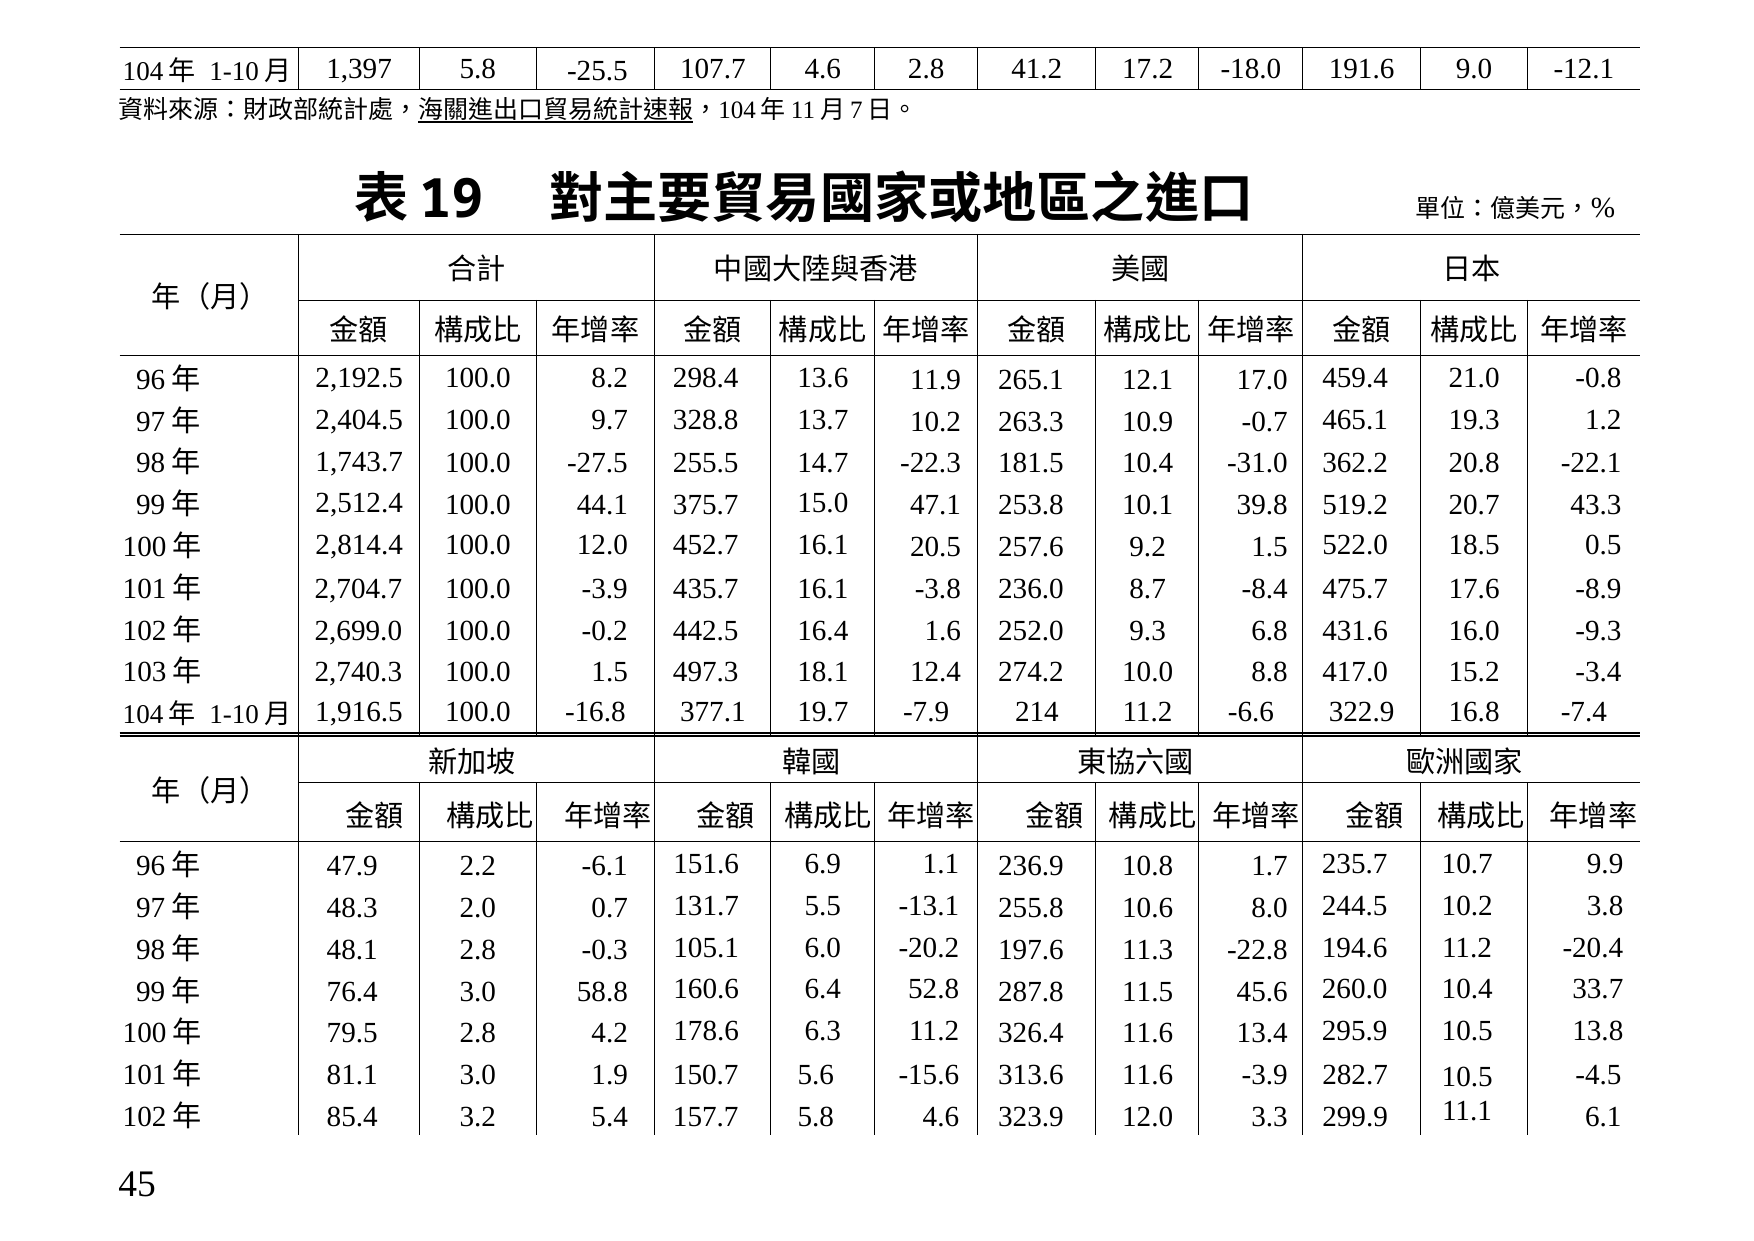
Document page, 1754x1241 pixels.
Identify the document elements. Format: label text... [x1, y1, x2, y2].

table_cell 151.6 [655, 842, 770, 884]
table_cell -8.4 6.8 [1199, 565, 1302, 648]
table_cell 362.2 [1303, 440, 1420, 481]
table_cell 96年 [120, 356, 298, 398]
table_cell 98年 [120, 440, 298, 481]
table_cell 58.8 [537, 968, 654, 1009]
table_cell 年（月） [120, 737, 298, 841]
table_cell 構成比 [420, 301, 536, 355]
table_cell -6.6 [1199, 690, 1302, 732]
table_cell 11.2 [1421, 926, 1527, 967]
table_cell -20.4 [1528, 926, 1640, 967]
table_cell 1.2 [1528, 398, 1640, 439]
table_cell -15.6 4.6 [875, 1051, 977, 1134]
table_header 合計 [299, 235, 654, 300]
table_cell 12.4 [875, 649, 977, 690]
table_cell 20.5 [875, 523, 977, 565]
text 表19 對主要貿易國家或地區之進口 單位：億美元，% [118, 155, 1636, 234]
table_cell 金額 [1303, 301, 1420, 355]
table_cell 構成比 [1096, 301, 1198, 355]
table_cell -7.4 [1528, 690, 1640, 732]
table_header 日本 [1303, 235, 1640, 300]
table_cell -25.5 [537, 48, 654, 89]
table_cell 年增率 [875, 783, 977, 841]
table_cell 1,743.7 [299, 440, 419, 481]
table_cell 6.0 [771, 926, 874, 967]
table_cell 1.1 [875, 842, 977, 884]
table_cell 構成比 [771, 783, 874, 841]
table_cell 100年 [120, 1009, 298, 1051]
table_cell -22.3 [875, 440, 977, 481]
table_cell 2.8 [875, 48, 977, 89]
table_cell 45.6 [1199, 968, 1302, 1009]
table_cell 435.7 442.5 [655, 565, 770, 648]
table_cell 10.5 11.1 [1421, 1051, 1527, 1134]
table_cell 2,404.5 [299, 398, 419, 439]
table_cell 287.8 [978, 968, 1095, 1009]
table_cell -18.0 [1199, 48, 1302, 89]
table_cell 107.7 [655, 48, 770, 89]
table_cell -0.7 [1199, 398, 1302, 439]
table_cell 13.4 [1199, 1009, 1302, 1051]
table_cell 2.8 [420, 926, 536, 967]
table_cell 構成比 [1421, 301, 1527, 355]
table_cell 522.0 [1303, 523, 1420, 565]
table_cell 2.8 [420, 1009, 536, 1051]
table_cell 97年 [120, 398, 298, 439]
table_cell 99年 [120, 481, 298, 523]
table_cell 2,512.4 [299, 481, 419, 523]
table_cell 年增率 [1199, 783, 1302, 841]
table_cell 101年 102年 [120, 1051, 298, 1134]
table_cell 構成比 [771, 301, 874, 355]
table_cell 8.2 [537, 356, 654, 398]
table_cell 9.7 [537, 398, 654, 439]
table_cell 10.7 [1421, 842, 1527, 884]
table_cell 459.4 [1303, 356, 1420, 398]
table_cell 11.5 [1096, 968, 1198, 1009]
table_cell 105.1 [655, 926, 770, 967]
table_cell 253.8 [978, 481, 1095, 523]
table_cell 歐洲國家 [1303, 737, 1640, 782]
table_cell 1.9 5.4 [537, 1051, 654, 1134]
table_cell 2,192.5 [299, 356, 419, 398]
table_cell 295.9 [1303, 1009, 1420, 1051]
table_cell -4.5 6.1 [1528, 1051, 1640, 1134]
table_cell -6.1 [537, 842, 654, 884]
table_cell 52.8 [875, 968, 977, 1009]
table_cell 4.6 [771, 48, 874, 89]
table_cell 98年 [120, 926, 298, 967]
table_cell 99年 [120, 968, 298, 1009]
table_cell 1,397 [299, 48, 419, 89]
table_cell 9.2 [1096, 523, 1198, 565]
table_cell -13.1 [875, 884, 977, 926]
table_cell 5.5 [771, 884, 874, 926]
table_cell 97年 [120, 884, 298, 926]
table_cell 326.4 [978, 1009, 1095, 1051]
table_cell 236.9 [978, 842, 1095, 884]
table_cell 43.3 [1528, 481, 1640, 523]
table_cell 8.0 [1199, 884, 1302, 926]
table_cell 16.8 [1421, 690, 1527, 732]
table_cell 金額 [299, 783, 419, 841]
table_cell 9.0 [1421, 48, 1527, 89]
table_cell 11.6 12.0 [1096, 1051, 1198, 1134]
table_cell 377.1 [655, 690, 770, 732]
table_cell -22.8 [1199, 926, 1302, 967]
table_cell 年增率 [537, 301, 654, 355]
text 資料來源：財政部統計處，海關進出口貿易統計速報，104年11月7日。 [118, 90, 1636, 126]
table_cell 101年 102年 [120, 565, 298, 648]
table_cell 8.7 9.3 [1096, 565, 1198, 648]
table_cell 497.3 [655, 649, 770, 690]
table_cell 1.7 [1199, 842, 1302, 884]
table_cell 131.7 [655, 884, 770, 926]
table_cell 47.9 [299, 842, 419, 884]
table_header 中國大陸與香港 [655, 235, 977, 300]
table_cell 260.0 [1303, 968, 1420, 1009]
table_cell 金額 [978, 301, 1095, 355]
table_cell 104年 1-10月 [120, 690, 298, 732]
table_cell -7.9 [875, 690, 977, 732]
table_cell 6.9 [771, 842, 874, 884]
table_cell -20.2 [875, 926, 977, 967]
table_cell -0.8 [1528, 356, 1640, 398]
table_cell 14.7 [771, 440, 874, 481]
table_cell 519.2 [1303, 481, 1420, 523]
table_cell 10.4 [1421, 968, 1527, 1009]
table_cell 263.3 [978, 398, 1095, 439]
table_cell 16.1 [771, 523, 874, 565]
table_cell 104年 1-10月 [120, 48, 298, 89]
table_cell 13.8 [1528, 1009, 1640, 1051]
table_cell 375.7 [655, 481, 770, 523]
table_cell 年增率 [1528, 301, 1640, 355]
table_cell 12.1 [1096, 356, 1198, 398]
table_cell -22.1 [1528, 440, 1640, 481]
table_cell 金額 [655, 783, 770, 841]
table_cell 282.7 299.9 [1303, 1051, 1420, 1134]
table_cell 96年 [120, 842, 298, 884]
table_cell 21.0 [1421, 356, 1527, 398]
table_cell 100.0 [420, 523, 536, 565]
table_cell -8.9 -9.3 [1528, 565, 1640, 648]
table_cell 274.2 [978, 649, 1095, 690]
table_header 美國 [978, 235, 1302, 300]
table_cell 0.7 [537, 884, 654, 926]
table_cell 10.5 [1421, 1009, 1527, 1051]
table_cell -16.8 [537, 690, 654, 732]
table_cell 4.2 [537, 1009, 654, 1051]
table_cell 金額 [1303, 783, 1420, 841]
table_cell 新加坡 [299, 737, 654, 782]
table_cell 1.5 [1199, 523, 1302, 565]
table_cell 20.8 [1421, 440, 1527, 481]
table_cell 328.8 [655, 398, 770, 439]
table_cell 5.6 5.8 [771, 1051, 874, 1134]
table_cell 16.1 16.4 [771, 565, 874, 648]
table_cell 100.0 [420, 690, 536, 732]
table_cell 11.2 [875, 1009, 977, 1051]
table_cell 2,814.4 [299, 523, 419, 565]
table_cell 44.1 [537, 481, 654, 523]
table_cell 10.6 [1096, 884, 1198, 926]
table_cell 194.6 [1303, 926, 1420, 967]
table_cell 0.5 [1528, 523, 1640, 565]
table_cell 41.2 [978, 48, 1095, 89]
table_cell 298.4 [655, 356, 770, 398]
table_cell 構成比 [1421, 783, 1527, 841]
table_cell -31.0 [1199, 440, 1302, 481]
table_cell 年增率 [537, 783, 654, 841]
table_cell 11.6 [1096, 1009, 1198, 1051]
table_cell 10.0 [1096, 649, 1198, 690]
table_cell 452.7 [655, 523, 770, 565]
table_cell 年增率 [875, 301, 977, 355]
table_cell -3.9 3.3 [1199, 1051, 1302, 1134]
table_cell 3.8 [1528, 884, 1640, 926]
table_cell 100.0 [420, 481, 536, 523]
table_cell 47.1 [875, 481, 977, 523]
table_cell 100.0 100.0 [420, 565, 536, 648]
table_cell 236.0 252.0 [978, 565, 1095, 648]
table_cell 2,704.7 2,699.0 [299, 565, 419, 648]
table_cell 265.1 [978, 356, 1095, 398]
table_cell 100.0 [420, 440, 536, 481]
table_cell -3.9 -0.2 [537, 565, 654, 648]
table_cell 150.7 157.7 [655, 1051, 770, 1134]
table_cell 214 [978, 690, 1095, 732]
table_cell 9.9 [1528, 842, 1640, 884]
table_cell 金額 [655, 301, 770, 355]
table_cell 257.6 [978, 523, 1095, 565]
table_cell 東協六國 [978, 737, 1302, 782]
table_cell 255.5 [655, 440, 770, 481]
table_cell 構成比 [420, 783, 536, 841]
table_cell 17.0 [1199, 356, 1302, 398]
table_cell 6.4 [771, 968, 874, 1009]
table_cell 33.7 [1528, 968, 1640, 1009]
table_cell 11.2 [1096, 690, 1198, 732]
table_cell 19.3 [1421, 398, 1527, 439]
table_cell 160.6 [655, 968, 770, 1009]
table_cell 191.6 [1303, 48, 1420, 89]
table_cell 48.1 [299, 926, 419, 967]
table_cell 年增率 [1199, 301, 1302, 355]
table_cell 313.6 323.9 [978, 1051, 1095, 1134]
table_cell 8.8 [1199, 649, 1302, 690]
table_cell 10.2 [875, 398, 977, 439]
table_cell 2.2 [420, 842, 536, 884]
table_cell 100年 [120, 523, 298, 565]
table_cell 金額 [299, 301, 419, 355]
table_cell -0.3 [537, 926, 654, 967]
table_cell 韓國 [655, 737, 977, 782]
table_cell 20.7 [1421, 481, 1527, 523]
table_cell 181.5 [978, 440, 1095, 481]
table_cell 197.6 [978, 926, 1095, 967]
table_cell -12.1 [1528, 48, 1640, 89]
table_cell 10.1 [1096, 481, 1198, 523]
table_cell 2,740.3 [299, 649, 419, 690]
table_cell 1,916.5 [299, 690, 419, 732]
table_cell 12.0 [537, 523, 654, 565]
table_cell 39.8 [1199, 481, 1302, 523]
table_cell 100.0 [420, 649, 536, 690]
table_cell 3.0 [420, 968, 536, 1009]
table_cell 3.0 3.2 [420, 1051, 536, 1134]
table_header 年（月） [120, 235, 298, 355]
table_cell 10.4 [1096, 440, 1198, 481]
table_cell 10.8 [1096, 842, 1198, 884]
table_cell 103年 [120, 649, 298, 690]
table_cell 19.7 [771, 690, 874, 732]
table_cell 6.3 [771, 1009, 874, 1051]
table_cell 417.0 [1303, 649, 1420, 690]
table_cell 100.0 [420, 398, 536, 439]
table_cell 金額 [978, 783, 1095, 841]
table_cell 244.5 [1303, 884, 1420, 926]
table_cell 235.7 [1303, 842, 1420, 884]
table_cell -3.4 [1528, 649, 1640, 690]
table_cell 79.5 [299, 1009, 419, 1051]
table_cell 11.9 [875, 356, 977, 398]
table_cell 11.3 [1096, 926, 1198, 967]
table_cell 18.5 [1421, 523, 1527, 565]
table_cell 18.1 [771, 649, 874, 690]
table_cell 17.2 [1096, 48, 1198, 89]
table_cell 465.1 [1303, 398, 1420, 439]
table_cell 15.0 [771, 481, 874, 523]
table_cell 17.6 16.0 [1421, 565, 1527, 648]
table_cell 年增率 [1528, 783, 1640, 841]
table_cell 255.8 [978, 884, 1095, 926]
table_cell 2.0 [420, 884, 536, 926]
table_cell -3.8 1.6 [875, 565, 977, 648]
table_cell 322.9 [1303, 690, 1420, 732]
table_cell 48.3 [299, 884, 419, 926]
table_cell 81.1 85.4 [299, 1051, 419, 1134]
table_cell 10.9 [1096, 398, 1198, 439]
table_cell 76.4 [299, 968, 419, 1009]
table_cell 15.2 [1421, 649, 1527, 690]
table_cell 100.0 [420, 356, 536, 398]
table_cell 5.8 [420, 48, 536, 89]
table_cell 1.5 [537, 649, 654, 690]
table_cell 475.7 431.6 [1303, 565, 1420, 648]
table_cell 178.6 [655, 1009, 770, 1051]
table_cell 13.6 [771, 356, 874, 398]
table_cell 構成比 [1096, 783, 1198, 841]
table_cell 13.7 [771, 398, 874, 439]
table_cell -27.5 [537, 440, 654, 481]
table_cell 10.2 [1421, 884, 1527, 926]
